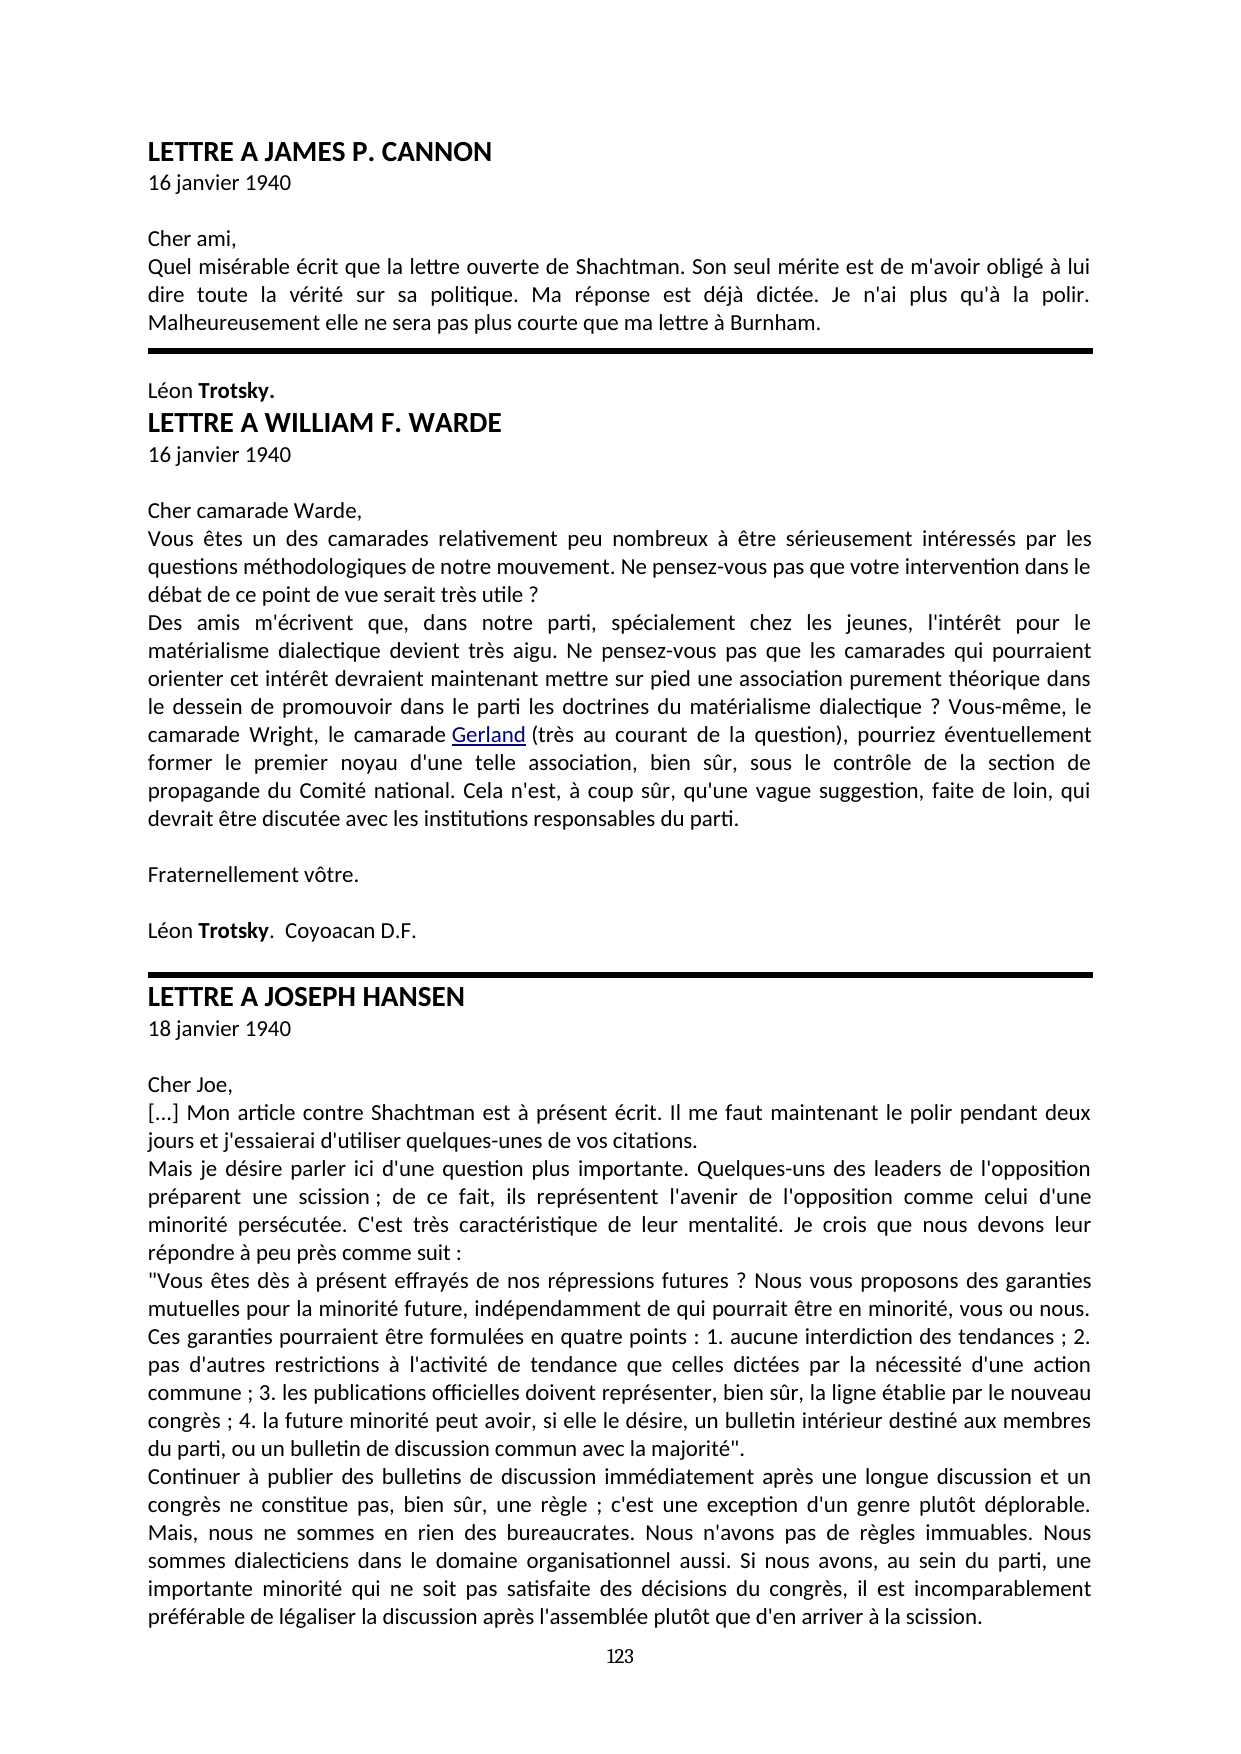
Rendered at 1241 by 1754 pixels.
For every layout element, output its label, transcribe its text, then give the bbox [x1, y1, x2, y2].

text LETTRE A WILLIAM F. WARDE [148, 404, 1093, 440]
text LETTRE A JOSEPH HANSEN [148, 978, 1093, 1014]
text 18 janvier 1940 [148, 1014, 1093, 1042]
text LETTRE A JAMES P. CANNON [148, 133, 1093, 168]
text Léon Trotsky. [148, 376, 1093, 404]
text Vous êtes un des camarades relativement peu nombreux à être sérieusement intéressés par les questions méthodologiques de notre mouvement. Ne pensez-vous pas que votre intervention dans le débat de ce point de vue serait très utile ? [148, 524, 1093, 608]
text Des amis m'écrivent que, dans notre parti, spécialement chez les jeunes, l'intérêt pour le matérialisme dialectique devient très aigu. Ne pensez-vous pas que les camarades qui pourraient orienter cet intérêt devraient maintenant mettre sur pied une association purement théorique dans le dessein de promouvoir dans le parti les doctrines du matérialisme dialectique ? Vous-même, le camarade Wright, le camarade Gerland (très au courant de la question), pourriez éventuellement former le premier noyau d'une telle association, bien sûr, sous le contrôle de la section de propagande du Comité national. Cela n'est, à coup sûr, qu'une vague suggestion, faite de loin, qui devrait être discutée avec les institutions responsables du parti. [148, 608, 1093, 832]
text Mais je désire parler ici d'une question plus importante. Quelques-uns des leaders de l'opposition préparent une scission ; de ce fait, ils représentent l'avenir de l'opposition comme celui d'une minorité persécutée. C'est très caractéristique de leur mentalité. Je crois que nous devons leur répondre à peu près comme suit : [148, 1154, 1093, 1266]
text Fraternellement vôtre. [148, 860, 1093, 888]
text Quel misérable écrit que la lettre ouverte de Shachtman. Son seul mérite est de m'avoir obligé à lui dire toute la vérité sur sa politique. Ma réponse est déjà dictée. Je n'ai plus qu'à la polir. Malheureusement elle ne sera pas plus courte que ma lettre à Burnham. [148, 252, 1093, 337]
text Continuer à publier des bulletins de discussion immédiatement après une longue discussion et un congrès ne constitue pas, bien sûr, une règle ; c'est une exception d'un genre plutôt déplorable. Mais, nous ne sommes en rien des bureaucrates. Nous n'avons pas de règles immuables. Nous sommes dialecticiens dans le domaine organisationnel aussi. Si nous avons, au sein du parti, une importante minorité qui ne soit pas satisfaite des décisions du congrès, il est incomparablement préférable de légaliser la discussion après l'assemblée plutôt que d'en arriver à la scission. [148, 1462, 1093, 1631]
text Léon Trotsky. Coyoacan D.F. [148, 916, 1093, 944]
text Cher camarade Warde, [148, 496, 1093, 524]
text 16 janvier 1940 [148, 168, 1093, 196]
text "Vous êtes dès à présent effrayés de nos répressions futures ? Nous vous proposons des garanties mutuelles pour la minorité future, indépendamment de qui pourrait être en minorité, vous ou nous. Ces garanties pourraient être formulées en quatre points : 1. aucune interdiction des tendances ; 2. pas d'autres restrictions à l'activité de tendance que celles dictées par la nécessité d'une action commune ; 3. les publications officielles doivent représenter, bien sûr, la ligne établie par le nouveau congrès ; 4. la future minorité peut avoir, si elle le désire, un bulletin intérieur destiné aux membres du parti, ou un bulletin de discussion commun avec la majorité". [148, 1266, 1093, 1462]
text [...] Mon article contre Shachtman est à présent écrit. Il me faut maintenant le polir pendant deux jours et j'essaierai d'utiliser quelques-unes de vos citations. [148, 1098, 1093, 1154]
text 16 janvier 1940 [148, 440, 1093, 468]
text Cher ami, [148, 224, 1093, 252]
text Cher Joe, [148, 1070, 1093, 1098]
